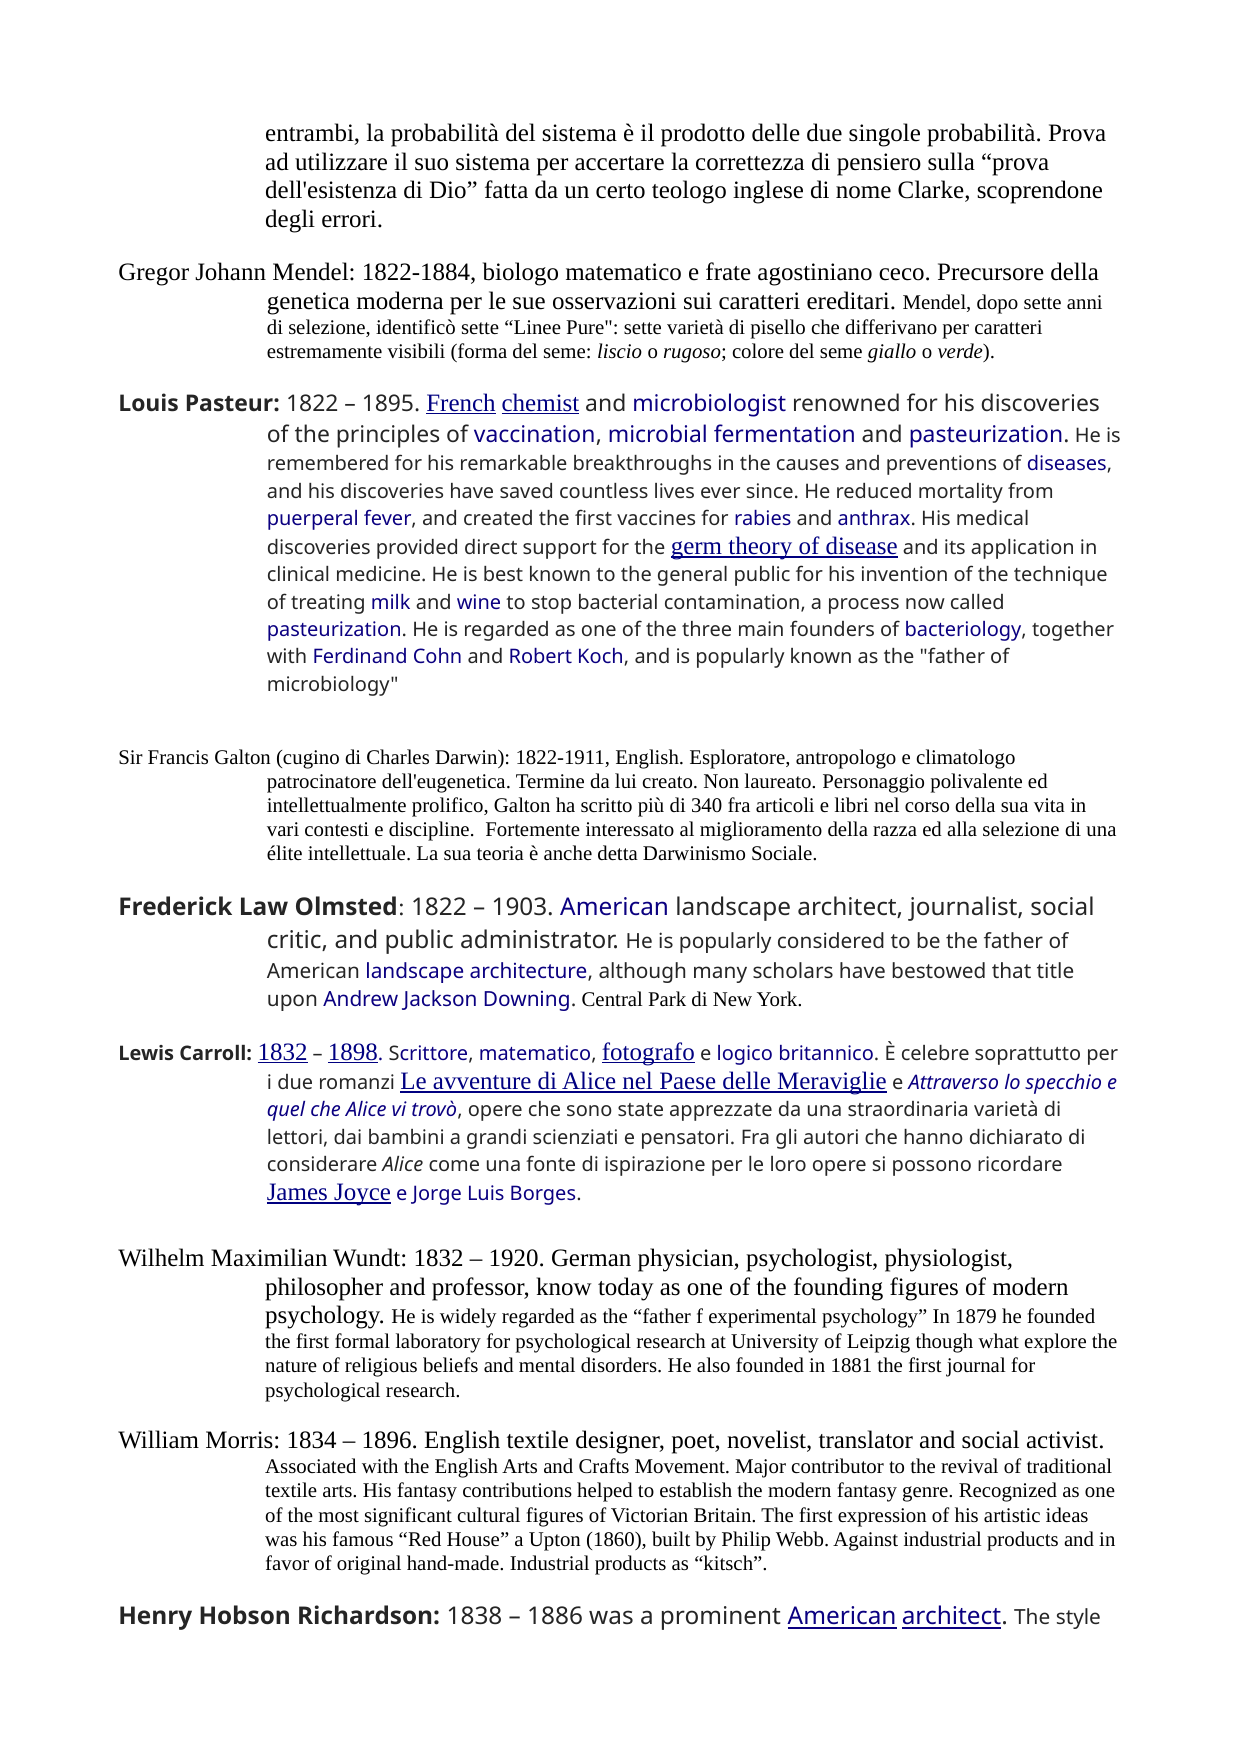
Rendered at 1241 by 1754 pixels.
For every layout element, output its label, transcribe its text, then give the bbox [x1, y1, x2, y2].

text Wilhelm Maximilian Wundt: 1832 – 1920. German physician, psychologist, physiologist, philosopher and professor, know today as one of the founding figures of modern psychology. He is widely regarded as the “father f experimental psychology” In 1879 he founded the first formal laboratory for psychological research at University of Leipzig though what explore the nature of religious beliefs and mental disorders. He also founded in 1881 the first journal for psychological research. [118, 1243, 1122, 1402]
text entrambi, la probabilità del sistema è il prodotto delle due singole probabilità. Prova ad utilizzare il suo sistema per accertare la correttezza di pensiero sulla “prova dell'esistenza di Dio” fatta da un certo teologo inglese di nome Clarke, scoprendone degli errori. [118, 118, 1122, 233]
text Henry Hobson Richardson: 1838 – 1886 was a prominent American architect. The style [118, 1599, 1122, 1632]
text Lewis Carroll: 1832 – 1898. Scrittore, matematico, fotografo e logico britannico. È celebre soprattutto per i due romanzi Le avventure di Alice nel Paese delle Meraviglie e Attraverso lo specchio e quel che Alice vi trovò, opere che sono state apprezzate da una straordinaria varietà di lettori, dai bambini a grandi scienziati e pensatori. Fra gli autori che hanno dichiarato di considerare Alice come una fonte di ispirazione per le loro opere si possono ricordare James Joyce e Jorge Luis Borges. [118, 1037, 1122, 1207]
text Sir Francis Galton (cugino di Charles Darwin): 1822-1911, English. Esploratore, antropologo e climatologo patrocinatore dell'eugenetica. Termine da lui creato. Non laureato. Personaggio polivalente ed intellettualmente prolifico, Galton ha scritto più di 340 fra articoli e libri nel corso della sua vita in vari contesti e discipline. Fortemente interessato al miglioramento della razza ed alla selezione di una élite intellettuale. La sua teoria è anche detta Darwinismo Sociale. [118, 745, 1122, 865]
text Frederick Law Olmsted: 1822 – 1903. American landscape architect, journalist, social critic, and public administrator. He is popularly considered to be the father of American landscape architecture, although many scholars have bestowed that title upon Andrew Jackson Downing. Central Park di New York. [118, 889, 1122, 1013]
text William Morris: 1834 – 1896. English textile designer, poet, novelist, translator and social activist. Associated with the English Arts and Crafts Movement. Major contributor to the revival of traditional textile arts. His fantasy contributions helped to establish the modern fantasy genre. Recognized as one of the most significant cultural figures of Victorian Britain. The first expression of his artistic ideas was his famous “Red House” a Upton (1860), built by Philip Webb. Against industrial products and in favor of original hand-made. Industrial products as “kitsch”. [118, 1426, 1122, 1575]
text Louis Pasteur: 1822 – 1895. French chemist and microbiologist renowned for his discoveries of the principles of vaccination, microbial fermentation and pasteurization. He is remembered for his remarkable breakthroughs in the causes and preventions of diseases, and his discoveries have saved countless lives ever since. He reduced mortality from puerperal fever, and created the first vaccines for rabies and anthrax. His medical discoveries provided direct support for the germ theory of disease and its application in clinical medicine. He is best known to the general public for his invention of the technique of treating milk and wine to stop bacterial contamination, a process now called pasteurization. He is regarded as one of the three main founders of bacteriology, together with Ferdinand Cohn and Robert Koch, and is popularly known as the "father of microbiology" [118, 387, 1122, 697]
text Gregor Johann Mendel: 1822-1884, biologo matematico e frate agostiniano ceco. Precursore della genetica moderna per le sue osservazioni sui caratteri ereditari. Mendel, dopo sette anni di selezione, identificò sette “Linee Pure": sette varietà di pisello che differivano per caratteri estremamente visibili (forma del seme: liscio o rugoso; colore del seme giallo o verde). [118, 257, 1122, 363]
